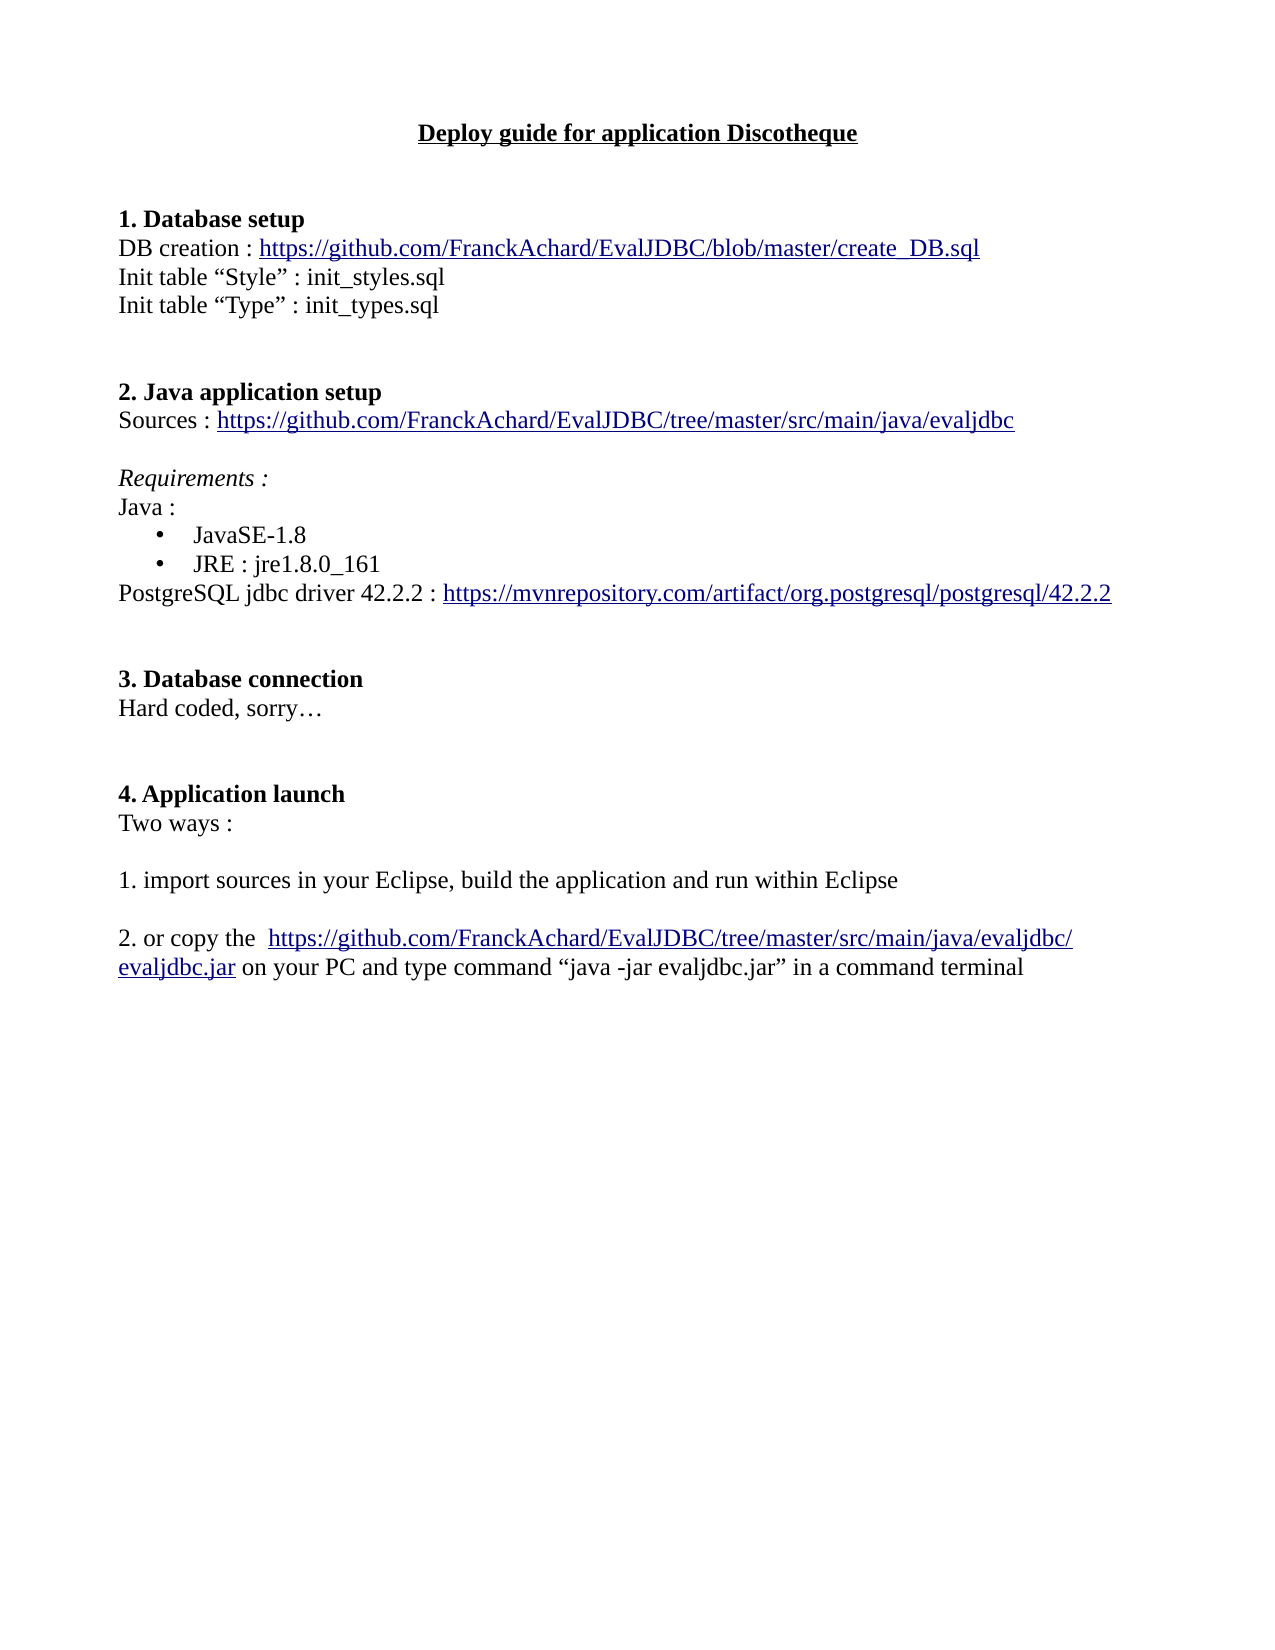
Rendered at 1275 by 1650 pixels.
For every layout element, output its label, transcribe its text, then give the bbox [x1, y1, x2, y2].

list JRE : jre1.8.0_161 [156, 549, 1157, 578]
text Deploy guide for application Discotheque [118, 118, 1157, 147]
text 1. Database setup [118, 204, 1157, 233]
text Init table “Type” : init_types.sql [118, 291, 1157, 319]
text Requirements : [118, 463, 1157, 492]
text 2. Java application setup [118, 377, 1157, 406]
text Init table “Style” : init_styles.sql [118, 262, 1157, 291]
text Two ways : [118, 808, 1157, 837]
text Sources : https://github.com/FranckAchard/EvalJDBC/tree/master/src/main/java/evaljdbc [118, 406, 1157, 434]
text PostgreSQL jdbc driver 42.2.2 : https://mvnrepository.com/artifact/org.postgresql/postgresql/42.2.2 [118, 578, 1157, 607]
text 2. or copy the https://github.com/FranckAchard/EvalJDBC/tree/master/src/main/java/evaljdbc/evaljdbc.jar on your PC and type command “java -jar evaljdbc.jar” in a command terminal [118, 923, 1157, 981]
text Hard coded, sorry… [118, 693, 1157, 722]
text 4. Application launch [118, 779, 1157, 808]
text 1. import sources in your Eclipse, build the application and run within Eclipse [118, 866, 1157, 894]
text 3. Database connection [118, 664, 1157, 693]
text DB creation : https://github.com/FranckAchard/EvalJDBC/blob/master/create_DB.sql [118, 233, 1157, 262]
list JavaSE-1.8 [156, 521, 1157, 549]
text Java : [118, 492, 1157, 521]
